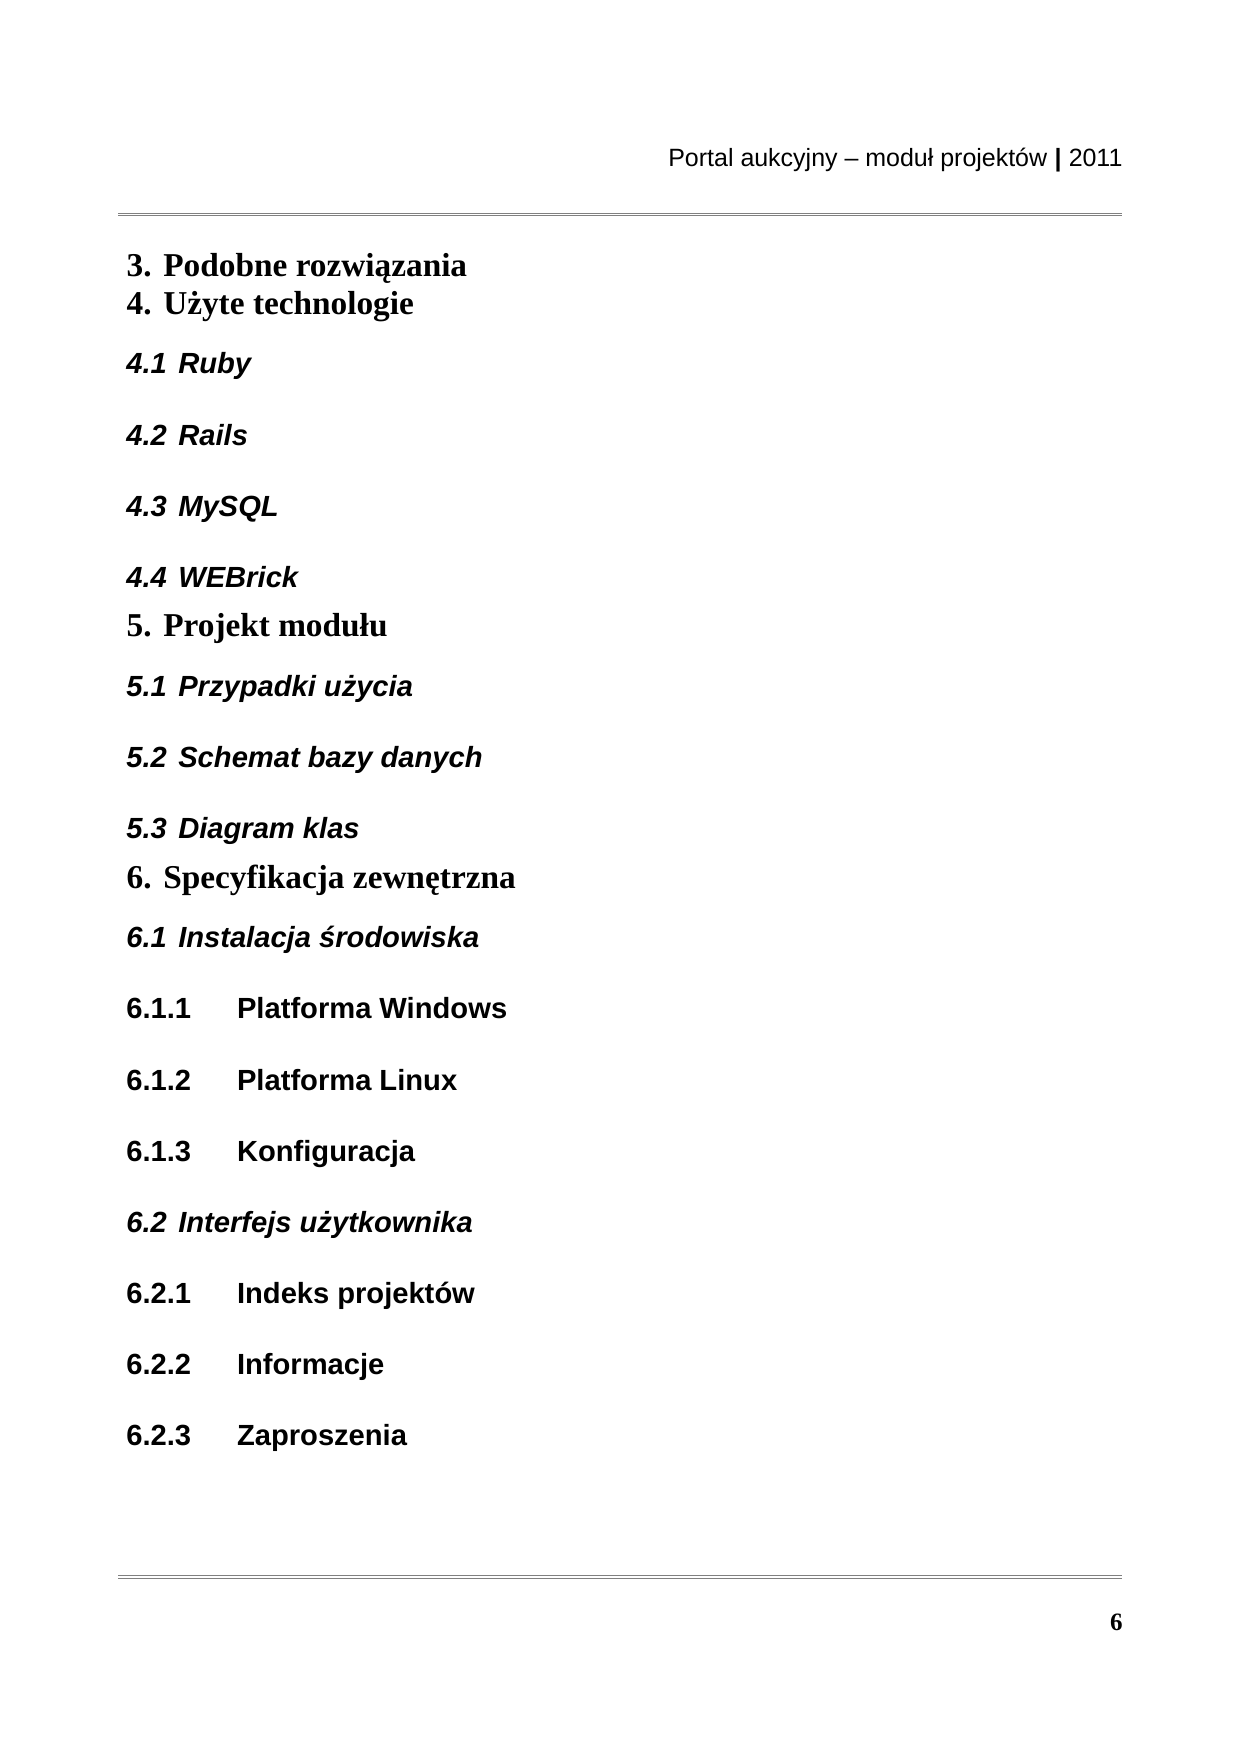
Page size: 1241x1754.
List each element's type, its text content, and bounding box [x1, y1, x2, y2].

subtitle Indeks projektów [118, 1276, 1122, 1309]
subtitle Konfiguracja [118, 1134, 1122, 1167]
subtitle Diagram klas [118, 811, 1122, 845]
subtitle Instalacja środowiska [118, 921, 1122, 954]
subtitle Platforma Windows [118, 992, 1122, 1025]
subtitle Informacje [118, 1347, 1122, 1380]
subtitle WEBrick [118, 560, 1122, 593]
subtitle Podobne rozwiązania [118, 245, 1122, 283]
subtitle Platforma Linux [118, 1063, 1122, 1096]
subtitle Rails [118, 418, 1122, 451]
subtitle MySQL [118, 489, 1122, 522]
subtitle Projekt modułu [118, 606, 1122, 644]
subtitle Zaproszenia [118, 1418, 1122, 1451]
subtitle Specyfikacja zewnętrzna [118, 857, 1122, 896]
subtitle Przypadki użycia [118, 669, 1122, 703]
subtitle Ruby [118, 347, 1122, 380]
subtitle Użyte technologie [118, 283, 1122, 322]
subtitle Schemat bazy danych [118, 740, 1122, 774]
subtitle Interfejs użytkownika [118, 1205, 1122, 1238]
